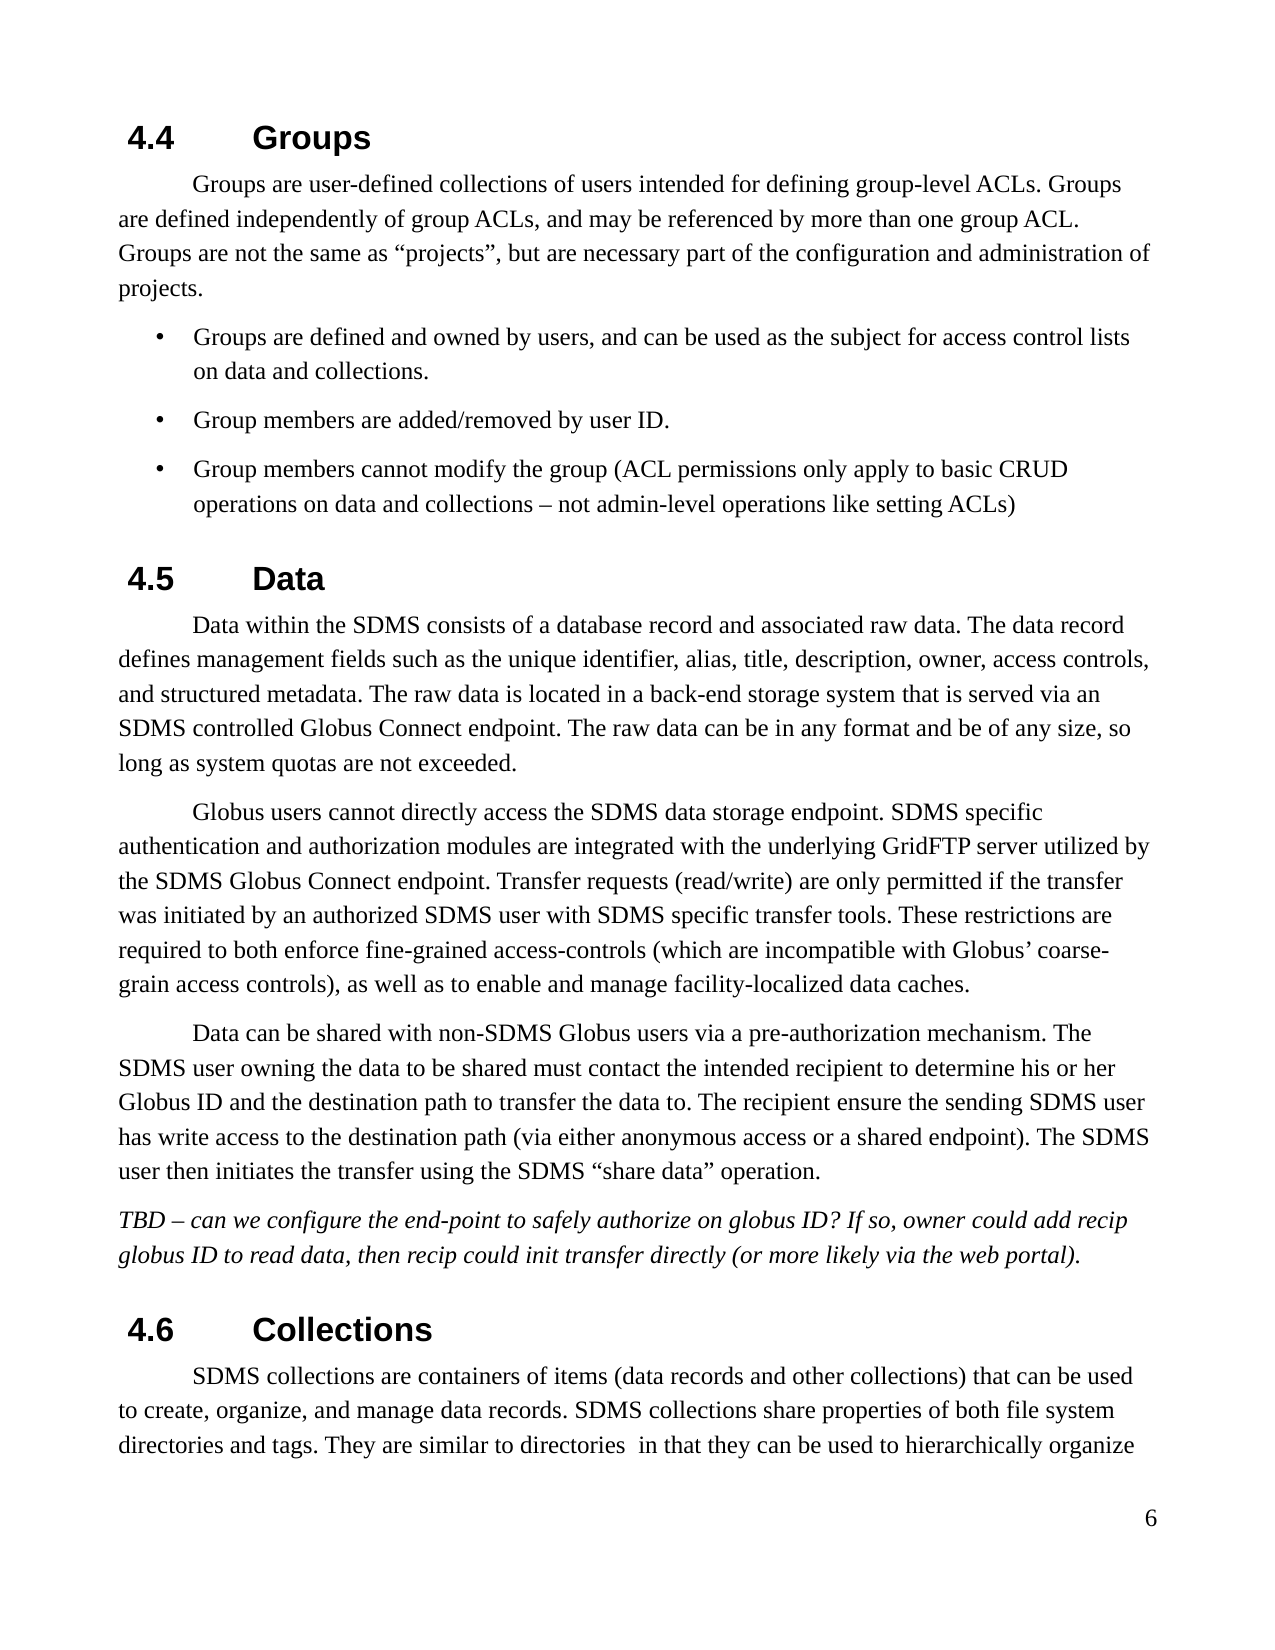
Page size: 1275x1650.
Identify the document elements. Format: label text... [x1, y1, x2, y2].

text Groups are user-defined collections of users intended for defining group-level ACLs. Groups are defined independently of group ACLs, and may be referenced by more than one group ACL. Groups are not the same as “projects”, but are necessary part of the configuration and administration of projects. [118, 169, 1157, 301]
subtitle Collections [118, 1310, 1157, 1348]
text Data within the SDMS consists of a database record and associated raw data. The data record defines management fields such as the unique identifier, alias, title, description, owner, access controls, and structured metadata. The raw data is located in a back-end storage system that is served via an SDMS controlled Globus Connect endpoint. The raw data can be in any format and be of any size, so long as system quotas are not exceeded. [118, 610, 1157, 777]
list Group members cannot modify the group (ACL permissions only apply to basic CRUD operations on data and collections – not admin-level operations like setting ACLs) [156, 454, 1157, 518]
list Group members are added/removed by user ID. [156, 405, 1157, 434]
text SDMS collections are containers of items (data records and other collections) that can be used to create, organize, and manage data records. SDMS collections share properties of both file system directories and tags. They are similar to directories in that they can be used to hierarchically organize [118, 1361, 1157, 1458]
text Data can be shared with non-SDMS Globus users via a pre-authorization mechanism. The SDMS user owning the data to be shared must contact the intended recipient to determine his or her Globus ID and the destination path to transfer the data to. The recipient ensure the sending SDMS user has write access to the destination path (via either anonymous access or a shared endpoint). The SDMS user then initiates the transfer using the SDMS “share data” operation. [118, 1018, 1157, 1185]
text TBD – can we configure the end-point to safely authorize on globus ID? If so, owner could add recip globus ID to read data, then recip could init transfer directly (or more likely via the web portal). [118, 1205, 1157, 1268]
subtitle Groups [118, 118, 1157, 157]
list Groups are defined and owned by users, and can be used as the subject for access control lists on data and collections. [156, 322, 1157, 385]
subtitle Data [118, 559, 1157, 597]
text Globus users cannot directly access the SDMS data storage endpoint. SDMS specific authentication and authorization modules are integrated with the underlying GridFTP server utilized by the SDMS Globus Connect endpoint. Transfer requests (read/write) are only permitted if the transfer was initiated by an authorized SDMS user with SDMS specific transfer tools. These restrictions are required to both enforce fine-grained access-controls (which are incompatible with Globus’ coarse-grain access controls), as well as to enable and manage facility-localized data caches. [118, 797, 1157, 998]
